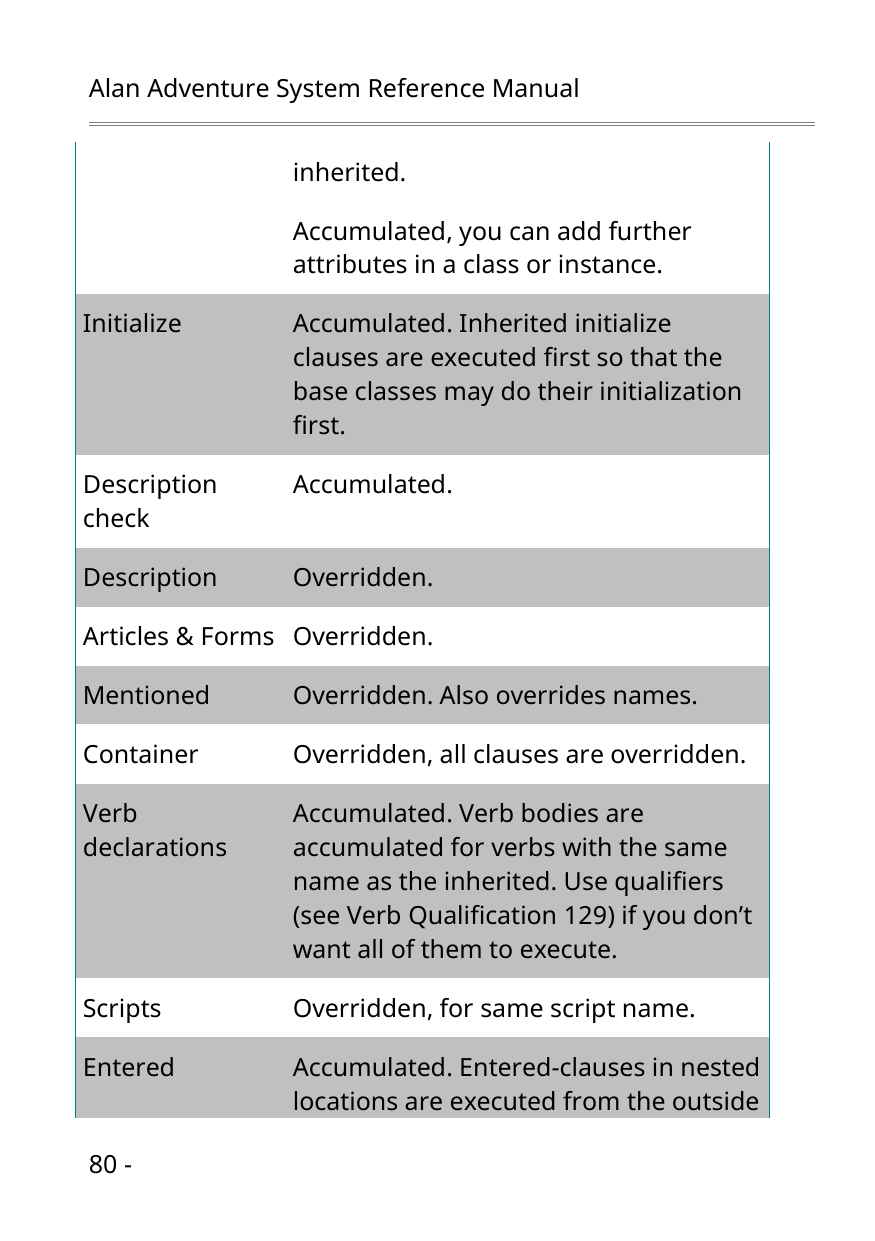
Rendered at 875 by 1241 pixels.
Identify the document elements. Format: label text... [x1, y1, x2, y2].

table_cell Accumulated. Inherited initialize clauses are executed first so that the base classes may do their initialization first. [285, 294, 769, 455]
table_cell Overridden, all clauses are overridden. [285, 725, 769, 783]
table_cell Articles & Forms [76, 607, 285, 666]
table_cell inherited. Accumulated, you can add further attributes in a class or instance. [285, 142, 769, 294]
table_cell Overridden. [285, 607, 769, 666]
table_cell Mentioned [76, 666, 285, 724]
table_cell Accumulated. Verb bodies are accumulated for verbs with the same name as the inherited. Use qualifiers (see Verb Qualification 102) if you don’t want all of them to execute. [285, 784, 769, 978]
table_cell Overridden. [285, 548, 769, 607]
table_cell Accumulated. [285, 455, 769, 548]
table_cell Initialize [76, 294, 285, 455]
table_cell Description check [76, 455, 285, 548]
table_cell [76, 142, 285, 294]
table_cell Overridden, for same script name. [285, 978, 769, 1037]
table_cell Overridden. Also overrides names. [285, 666, 769, 724]
table_cell Description [76, 548, 285, 607]
table_cell Container [76, 725, 285, 783]
table_cell Accumulated. Entered-clauses in nested locations are executed from the outside [285, 1037, 769, 1118]
table_cell Scripts [76, 978, 285, 1037]
table_cell Entered [76, 1037, 285, 1118]
table_cell Verb declarations [76, 784, 285, 978]
